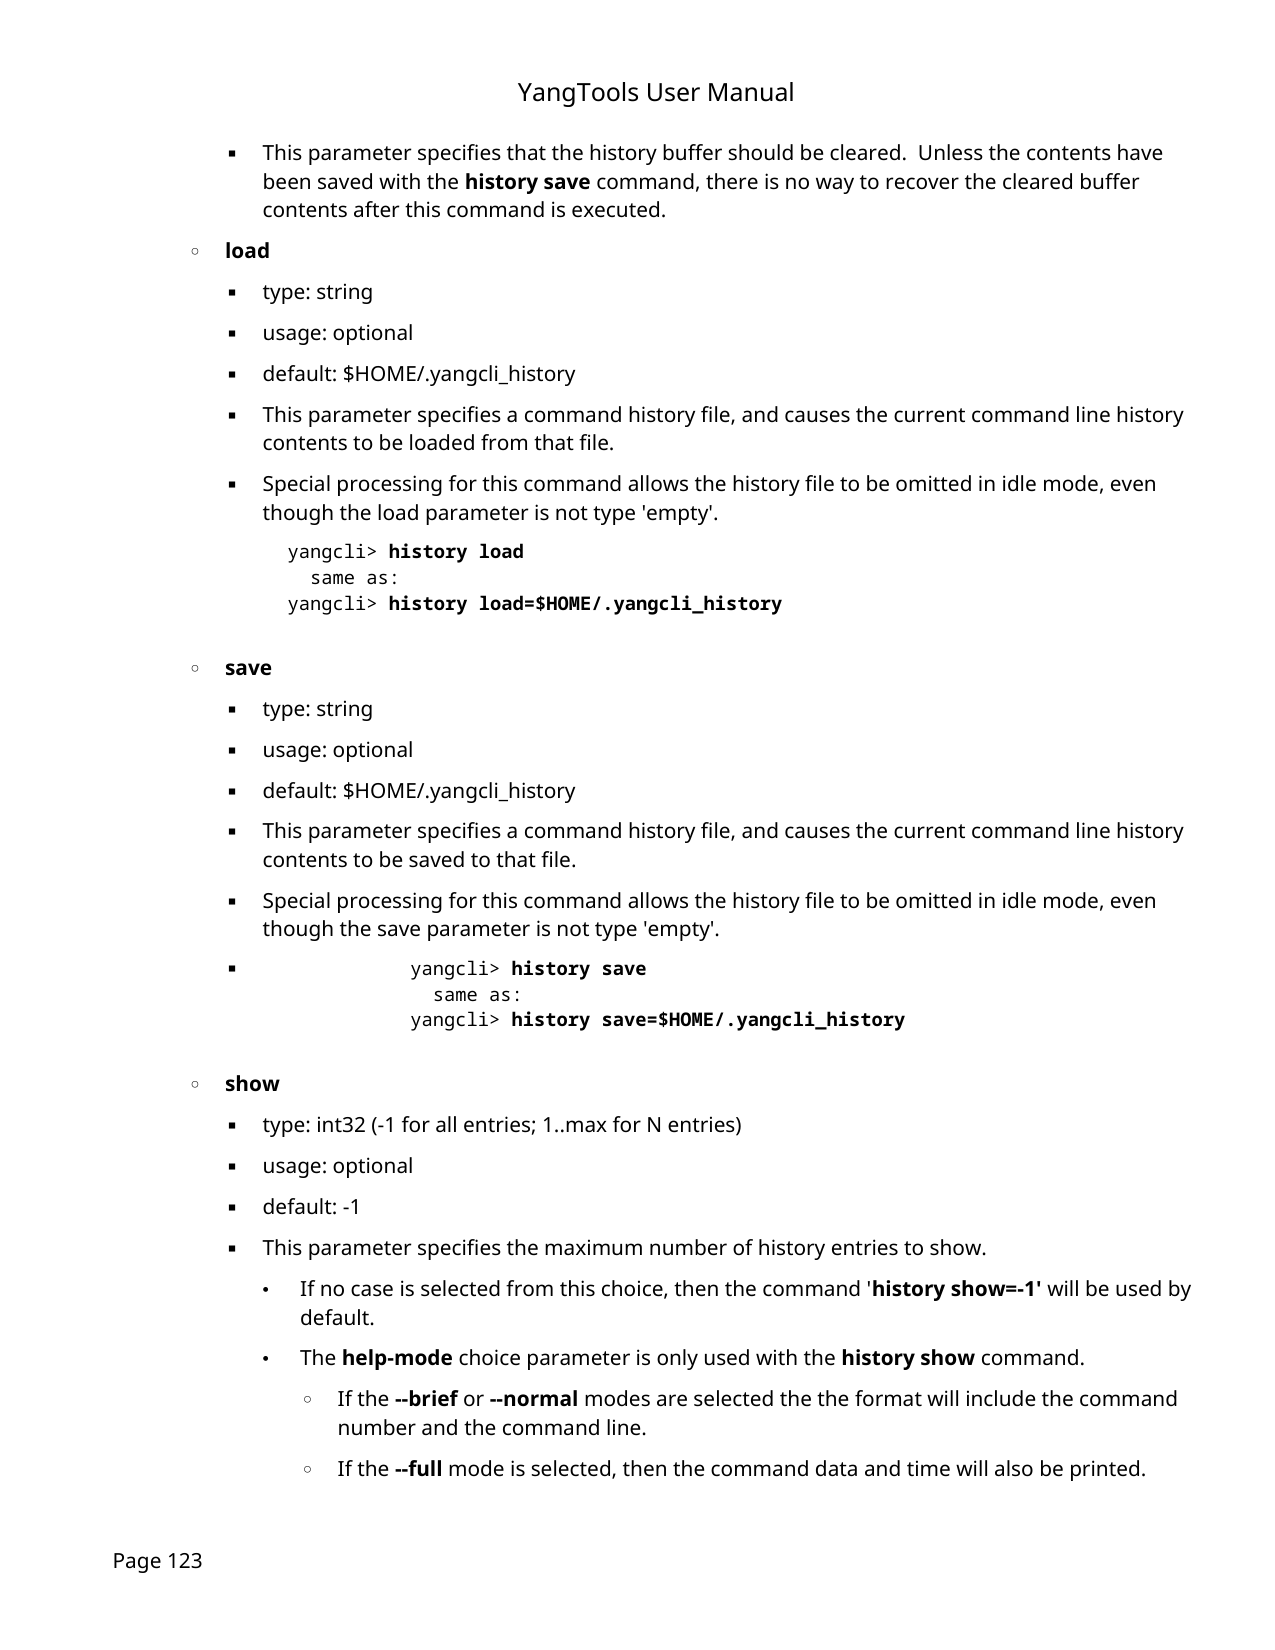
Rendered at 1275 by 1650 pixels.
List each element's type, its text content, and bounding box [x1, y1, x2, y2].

list save [187, 653, 1200, 681]
list If the --full mode is selected, then the command data and time will also be printed. [300, 1454, 1200, 1482]
list Special processing for this command allows the history file to be omitted in idle mode, even though the save parameter is not type 'empty'. [225, 886, 1200, 943]
list usage: optional [225, 735, 1200, 763]
list This parameter specifies the maximum number of history entries to show. [225, 1233, 1200, 1262]
list Special processing for this command allows the history file to be omitted in idle mode, even though the load parameter is not type 'empty'. [225, 469, 1200, 526]
list type: int32 (-1 for all entries; 1..max for N entries) [225, 1110, 1200, 1139]
list The help-mode choice parameter is only used with the history show command. [262, 1343, 1200, 1372]
list This parameter specifies that the history buffer should be cleared. Unless the contents have been saved with the history save command, there is no way to recover the cleared buffer contents after this command is executed. [225, 138, 1200, 224]
list yangcli> history save same as: yangcli> history save=$HOME/.yangcli_history [225, 955, 1200, 1057]
list show [187, 1069, 1200, 1098]
list load [187, 236, 1200, 265]
list If the --brief or --normal modes are selected the the format will include the command number and the command line. [300, 1384, 1200, 1441]
list This parameter specifies a command history file, and causes the current command line history contents to be saved to that file. [225, 817, 1200, 873]
list This parameter specifies a command history file, and causes the current command line history contents to be loaded from that file. [225, 400, 1200, 457]
list usage: optional [225, 318, 1200, 347]
list usage: optional [225, 1151, 1200, 1180]
list If no case is selected from this choice, then the command 'history show=-1' will be used by default. [262, 1274, 1200, 1331]
list type: string [225, 277, 1200, 306]
list default: $HOME/.yangcli_history [225, 359, 1200, 388]
list default: $HOME/.yangcli_history [225, 776, 1200, 804]
text yangcli> history load same as: yangcli> history load=$HOME/.yangcli_history [139, 539, 1200, 641]
list default: -1 [225, 1192, 1200, 1221]
list type: string [225, 694, 1200, 722]
